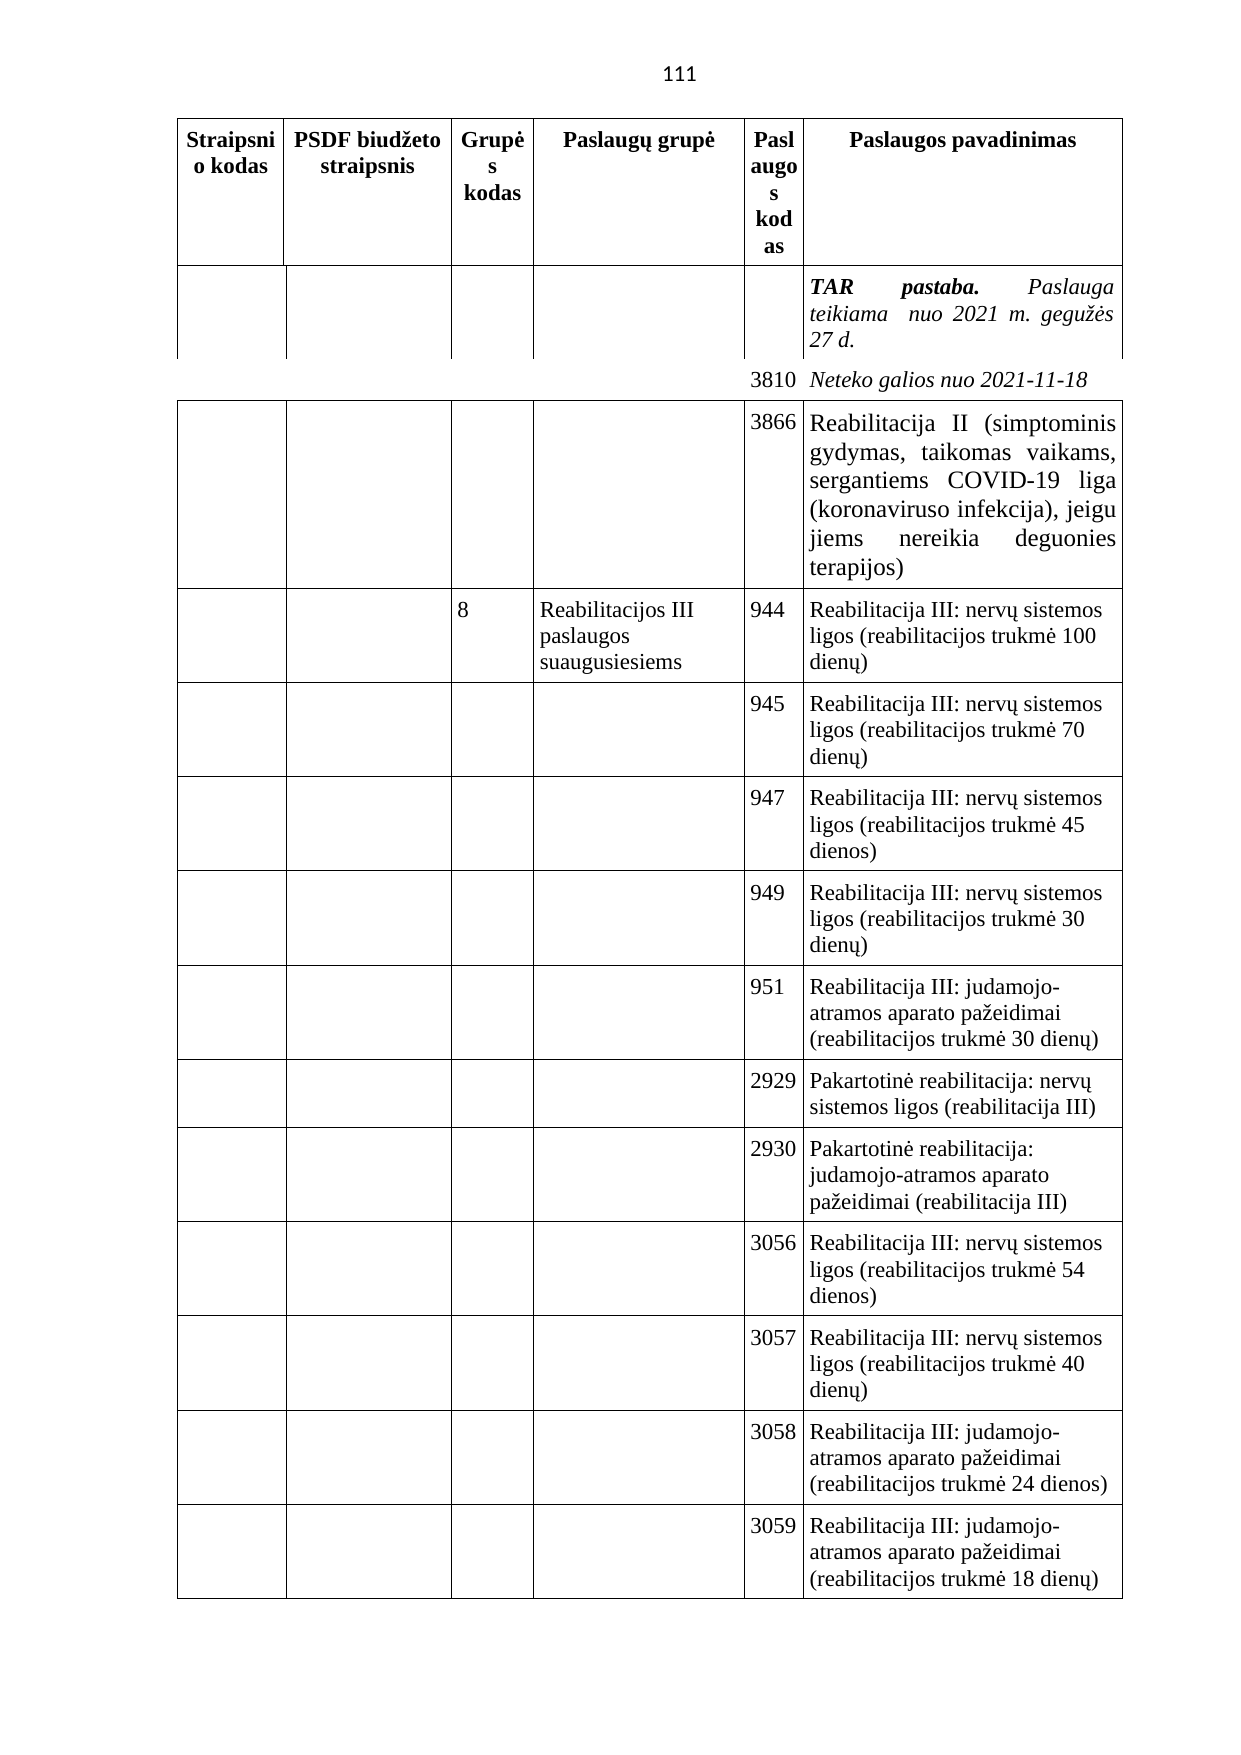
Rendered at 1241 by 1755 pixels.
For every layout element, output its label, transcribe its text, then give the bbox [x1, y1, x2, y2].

table_cell [534, 777, 744, 870]
table_cell [534, 1411, 744, 1504]
table_cell [534, 266, 744, 359]
table_cell [452, 1222, 533, 1315]
table_cell [287, 266, 451, 359]
table_cell [178, 1060, 286, 1127]
table_cell 947 [745, 777, 803, 870]
table_cell 3059 [745, 1505, 803, 1598]
table_cell [452, 777, 533, 870]
table_cell [178, 266, 286, 359]
table_cell [178, 1316, 286, 1410]
table_cell [452, 1316, 533, 1410]
table_cell [178, 966, 286, 1059]
table_cell Reabilitacija III: nervų sistemos ligos (reabilitacijos trukmė 40 dienų) [804, 1316, 1122, 1410]
table_cell [452, 871, 533, 965]
table_cell [178, 1505, 286, 1598]
table_cell [452, 683, 533, 776]
table_cell 2929 [745, 1060, 803, 1127]
table_cell [287, 1316, 451, 1410]
table_cell [534, 359, 744, 400]
table_cell [178, 683, 286, 776]
table_cell [452, 401, 533, 588]
table_cell [178, 777, 286, 870]
table_cell Pakartotinė reabilitacija: judamojo-atramos aparato pažeidimai (reabilitacija III) [804, 1128, 1122, 1221]
table_cell [452, 1060, 533, 1127]
table_cell 3810 [744, 359, 803, 400]
table_cell [534, 1060, 744, 1127]
table_cell Reabilitacija III: nervų sistemos ligos (reabilitacijos trukmė 100 dienų) [804, 589, 1122, 682]
table_cell [287, 401, 451, 588]
table_cell 2930 [745, 1128, 803, 1221]
table_cell [534, 1316, 744, 1410]
table_cell [534, 1222, 744, 1315]
table_cell Pakartotinė reabilitacija: nervų sistemos ligos (reabilitacija III) [804, 1060, 1122, 1127]
table_cell [745, 266, 803, 359]
table_cell [287, 1505, 451, 1598]
table_cell Reabilitacija III: nervų sistemos ligos (reabilitacijos trukmė 30 dienų) [804, 871, 1122, 965]
table_cell Reabilitacijos III paslaugos suaugusiesiems [534, 589, 744, 682]
table_cell [287, 589, 451, 682]
table_cell [452, 1411, 533, 1504]
table_cell [452, 1128, 533, 1221]
table_header Paslaugos pavadinimas [804, 119, 1122, 265]
table_header Straipsnio kodas [178, 119, 283, 265]
table_cell [178, 589, 286, 682]
table_cell [178, 1128, 286, 1221]
table_cell [452, 266, 533, 359]
table_cell 3057 [745, 1316, 803, 1410]
table_cell TAR pastaba. Paslauga teikiama nuo 2021 m. gegužės 27 d. [804, 266, 1122, 359]
table_cell [534, 966, 744, 1059]
table_cell [177, 359, 287, 400]
table_cell Neteko galios nuo 2021-11-18 [803, 359, 1122, 400]
table_cell 949 [745, 871, 803, 965]
table_cell [178, 1411, 286, 1504]
table_cell [534, 871, 744, 965]
table_cell Reabilitacija III: judamojo-atramos aparato pažeidimai (reabilitacijos trukmė 24 dienos) [804, 1411, 1122, 1504]
table_cell 3866 [745, 401, 803, 588]
table_cell Reabilitacija III: judamojo-atramos aparato pažeidimai (reabilitacijos trukmė 18 dienų) [804, 1505, 1122, 1598]
table_cell [287, 359, 451, 400]
table_cell 944 [745, 589, 803, 682]
table_cell [178, 401, 286, 588]
table_cell [452, 966, 533, 1059]
table_cell [287, 683, 451, 776]
table_cell Reabilitacija II (simptominis gydymas, taikomas vaikams, sergantiems COVID-19 liga (koronaviruso infekcija), jeigu jiems nereikia deguonies terapijos) [804, 401, 1122, 588]
table_header Paslaugos kodas [745, 119, 803, 265]
table_cell [451, 359, 533, 400]
table_cell 951 [745, 966, 803, 1059]
table_cell [287, 966, 451, 1059]
table_cell 8 [452, 589, 533, 682]
table_cell Reabilitacija III: nervų sistemos ligos (reabilitacijos trukmė 45 dienos) [804, 777, 1122, 870]
table_cell [534, 683, 744, 776]
table_cell Reabilitacija III: judamojo-atramos aparato pažeidimai (reabilitacijos trukmė 30 dienų) [804, 966, 1122, 1059]
table_cell [287, 777, 451, 870]
table_cell [287, 1060, 451, 1127]
table_cell Reabilitacija III: nervų sistemos ligos (reabilitacijos trukmė 54 dienos) [804, 1222, 1122, 1315]
table_cell [287, 871, 451, 965]
table_cell [287, 1128, 451, 1221]
table_cell [534, 401, 744, 588]
table_cell [452, 1505, 533, 1598]
table_header Grupės kodas [452, 119, 533, 265]
table_cell [287, 1411, 451, 1504]
table_cell 3058 [745, 1411, 803, 1504]
table_cell [178, 1222, 286, 1315]
table_header Paslaugų grupė [534, 119, 744, 265]
table_cell Reabilitacija III: nervų sistemos ligos (reabilitacijos trukmė 70 dienų) [804, 683, 1122, 776]
table_cell 3056 [745, 1222, 803, 1315]
table_header PSDF biudžeto straipsnis [284, 119, 451, 265]
table_cell [534, 1128, 744, 1221]
table_cell 945 [745, 683, 803, 776]
table_cell [287, 1222, 451, 1315]
table_cell [178, 871, 286, 965]
table_cell [534, 1505, 744, 1598]
